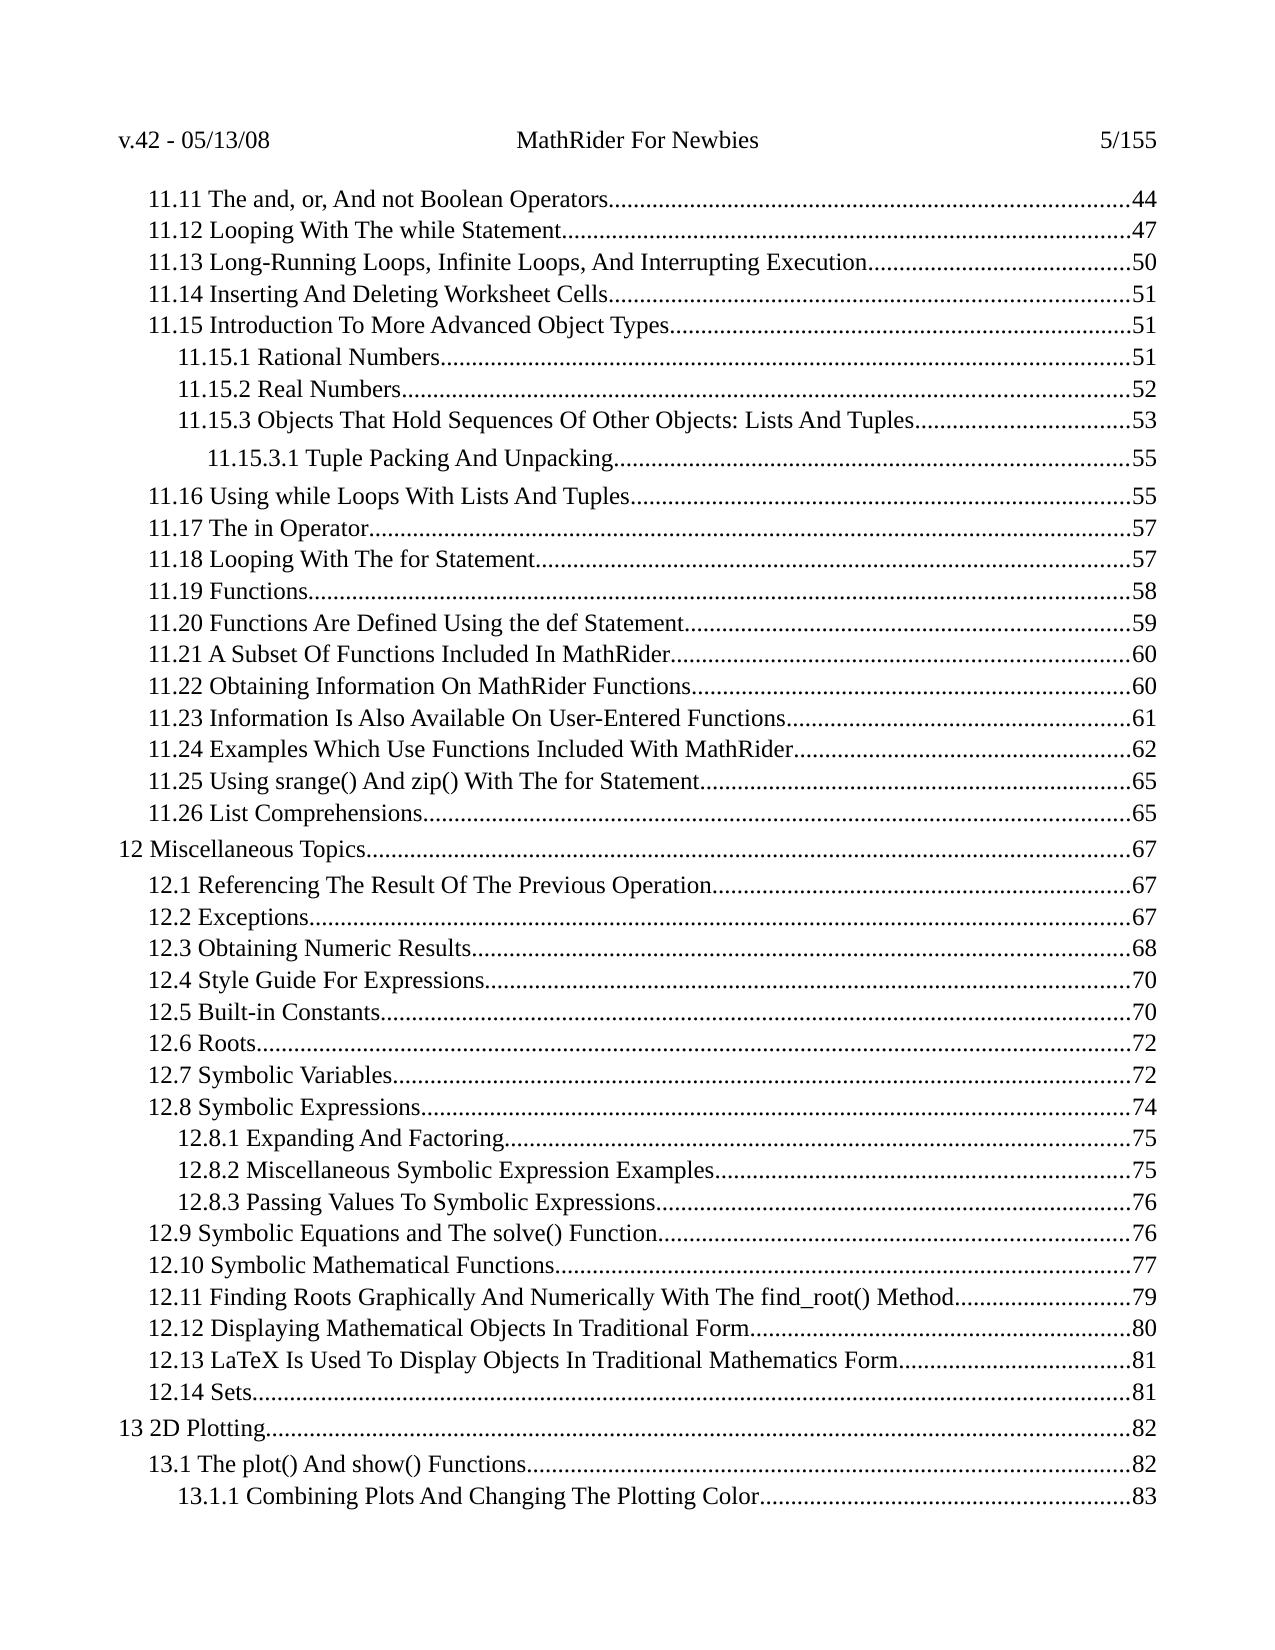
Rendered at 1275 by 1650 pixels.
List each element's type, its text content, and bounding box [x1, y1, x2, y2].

text 12.13 LaTeX Is Used To Display Objects In Traditional Mathematics Form 81 [148, 1345, 1157, 1374]
text 12.1 Referencing The Result Of The Previous Operation 67 [148, 870, 1157, 899]
text 12.4 Style Guide For Expressions 70 [148, 965, 1157, 994]
text 11.15.1 Rational Numbers 51 [177, 342, 1157, 371]
text 11.25 Using srange() And zip() With The for Statement 65 [148, 766, 1157, 795]
text 12.8 Symbolic Expressions 74 [148, 1092, 1157, 1121]
text 12.7 Symbolic Variables 72 [148, 1060, 1157, 1089]
text 12.2 Exceptions 67 [148, 902, 1157, 931]
text 13 2D Plotting 82 [118, 1413, 1157, 1442]
text 11.15.3.1 Tuple Packing And Unpacking 55 [207, 443, 1157, 472]
text 11.23 Information Is Also Available On User-Entered Functions 61 [148, 703, 1157, 731]
text 11.15.3 Objects That Hold Sequences Of Other Objects: Lists And Tuples 53 [177, 406, 1157, 434]
text 11.19 Functions 58 [148, 576, 1157, 605]
text 11.20 Functions Are Defined Using the def Statement 59 [148, 608, 1157, 636]
text 11.18 Looping With The for Statement 57 [148, 544, 1157, 573]
text 12.5 Built-in Constants 70 [148, 997, 1157, 1026]
text 12.14 Sets 81 [148, 1377, 1157, 1406]
text 12.12 Displaying Mathematical Objects In Traditional Form 80 [148, 1313, 1157, 1342]
text 11.16 Using while Loops With Lists And Tuples 55 [148, 481, 1157, 510]
text 11.15.2 Real Numbers 52 [177, 374, 1157, 403]
text 12.8.2 Miscellaneous Symbolic Expression Examples 75 [177, 1155, 1157, 1184]
text 11.24 Examples Which Use Functions Included With MathRider 62 [148, 734, 1157, 763]
text 12 Miscellaneous Topics 67 [118, 834, 1157, 863]
text 12.6 Roots 72 [148, 1028, 1157, 1057]
text 12.8.1 Expanding And Factoring 75 [177, 1123, 1157, 1152]
text 11.17 The in Operator 57 [148, 513, 1157, 541]
text 11.26 List Comprehensions 65 [148, 798, 1157, 826]
text 13.1.1 Combining Plots And Changing The Plotting Color 83 [177, 1481, 1157, 1510]
text 11.15 Introduction To More Advanced Object Types 51 [148, 311, 1157, 339]
text 12.9 Symbolic Equations and The solve() Function 76 [148, 1218, 1157, 1247]
text 11.13 Long-Running Loops, Infinite Loops, And Interrupting Execution 50 [148, 247, 1157, 276]
text 11.11 The and, or, And not Boolean Operators 44 [148, 184, 1157, 213]
text 12.11 Finding Roots Graphically And Numerically With The find_root() Method 79 [148, 1282, 1157, 1311]
text 12.3 Obtaining Numeric Results 68 [148, 933, 1157, 962]
text 12.8.3 Passing Values To Symbolic Expressions 76 [177, 1187, 1157, 1216]
text 13.1 The plot() And show() Functions 82 [148, 1449, 1157, 1478]
text 11.12 Looping With The while Statement 47 [148, 216, 1157, 244]
text 11.14 Inserting And Deleting Worksheet Cells 51 [148, 279, 1157, 308]
text 11.22 Obtaining Information On MathRider Functions 60 [148, 671, 1157, 700]
text 12.10 Symbolic Mathematical Functions 77 [148, 1250, 1157, 1279]
text 11.21 A Subset Of Functions Included In MathRider 60 [148, 639, 1157, 668]
